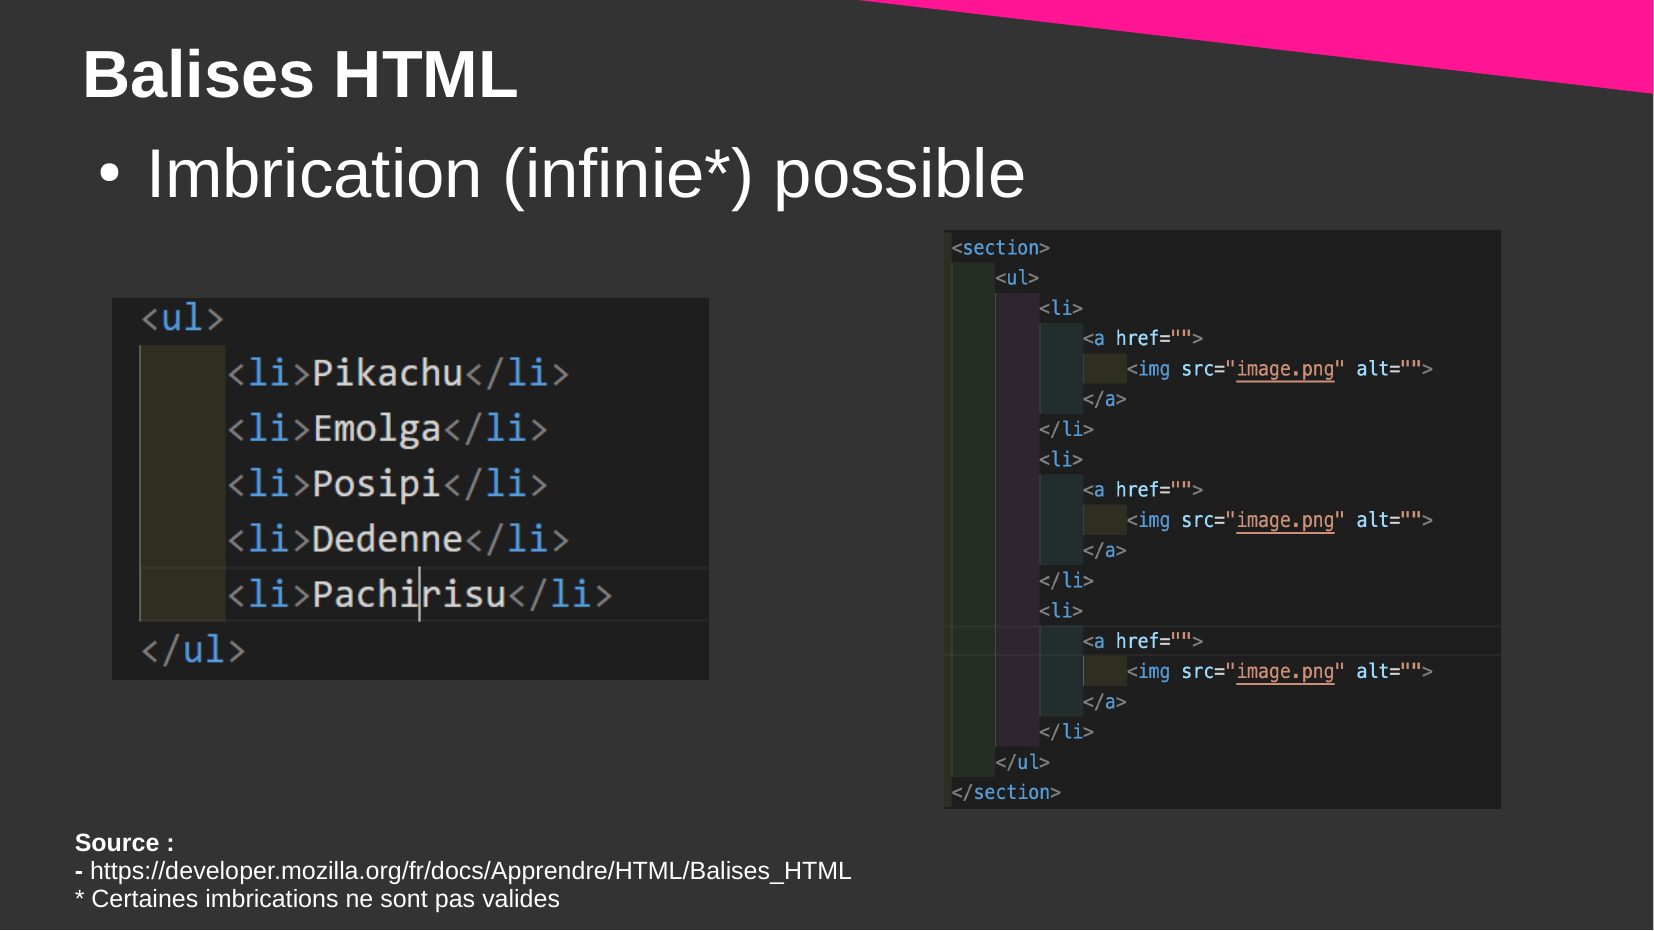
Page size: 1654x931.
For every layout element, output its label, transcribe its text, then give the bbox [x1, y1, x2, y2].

text_box Source : - https://developer.mozilla.org/fr/docs/Apprendre/HTML/Balises_HTML * Certaines imbrications ne sont pas valides [59, 821, 1546, 920]
text_box [858, 0, 1654, 94]
picture [944, 230, 1501, 810]
list Imbrication (infinie*) possible [80, 135, 1217, 213]
title Balises HTML [82, 37, 1571, 114]
picture [112, 298, 709, 680]
